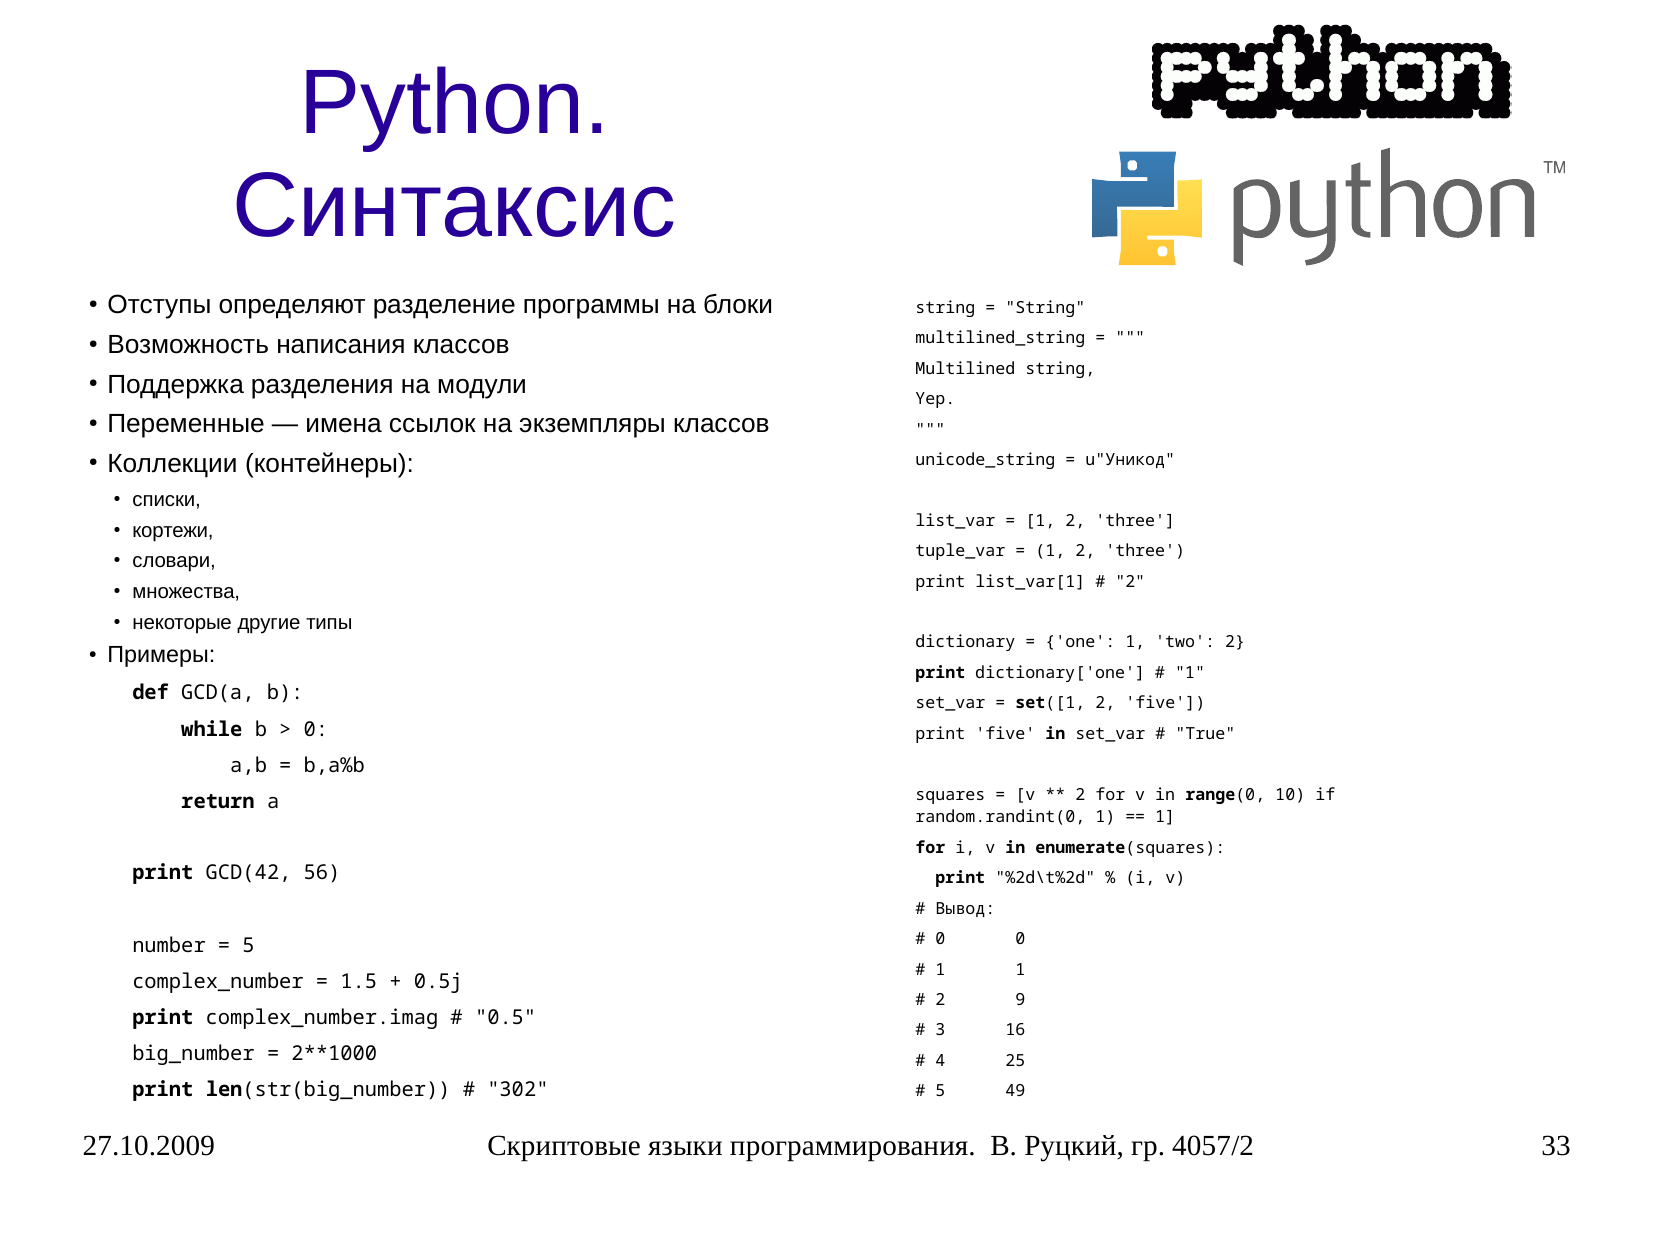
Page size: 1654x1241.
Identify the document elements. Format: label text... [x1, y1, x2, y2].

picture [1151, 24, 1512, 119]
picture [1092, 147, 1565, 266]
list string = "String" multilined_string = """ Multilined string, Yep. """ unicode_string = u"Уникод" list_var = [1, 2, 'three'] tuple_var = (1, 2, 'three') print list_var[1] # "2" dictionary = {'one': 1, 'two': 2} print dictionary['one'] # "1" set_var = set([1, 2, 'five']) print 'five' in set_var # "True" squares = [v ** 2 for v in range(0, 10) if random.randint(0, 1) == 1] for i, v in enumerate(squares): print "%2d\t%2d" % (i, v) # Вывод: # 0 0 # 1 1 # 2 9 # 3 16 # 4 25 # 5 49 [915, 295, 1512, 1114]
list Отступы определяют разделение программы на блоки Возможность написания классов Поддержка разделения на модули Переменные — имена ссылок на экземпляры классов Коллекции (контейнеры): списки, кортежи, словари, множества, некоторые другие типы Примеры: def GCD(a, b): while b > 0: a,b = b,a%b return a print GCD(42, 56) number = 5 complex_number = 1.5 + 0.5j print complex_number.imag # "0.5" big_number = 2**1000 print len(str(big_number)) # "302" [82, 290, 857, 1109]
title Python. Синтаксис [82, 49, 827, 257]
